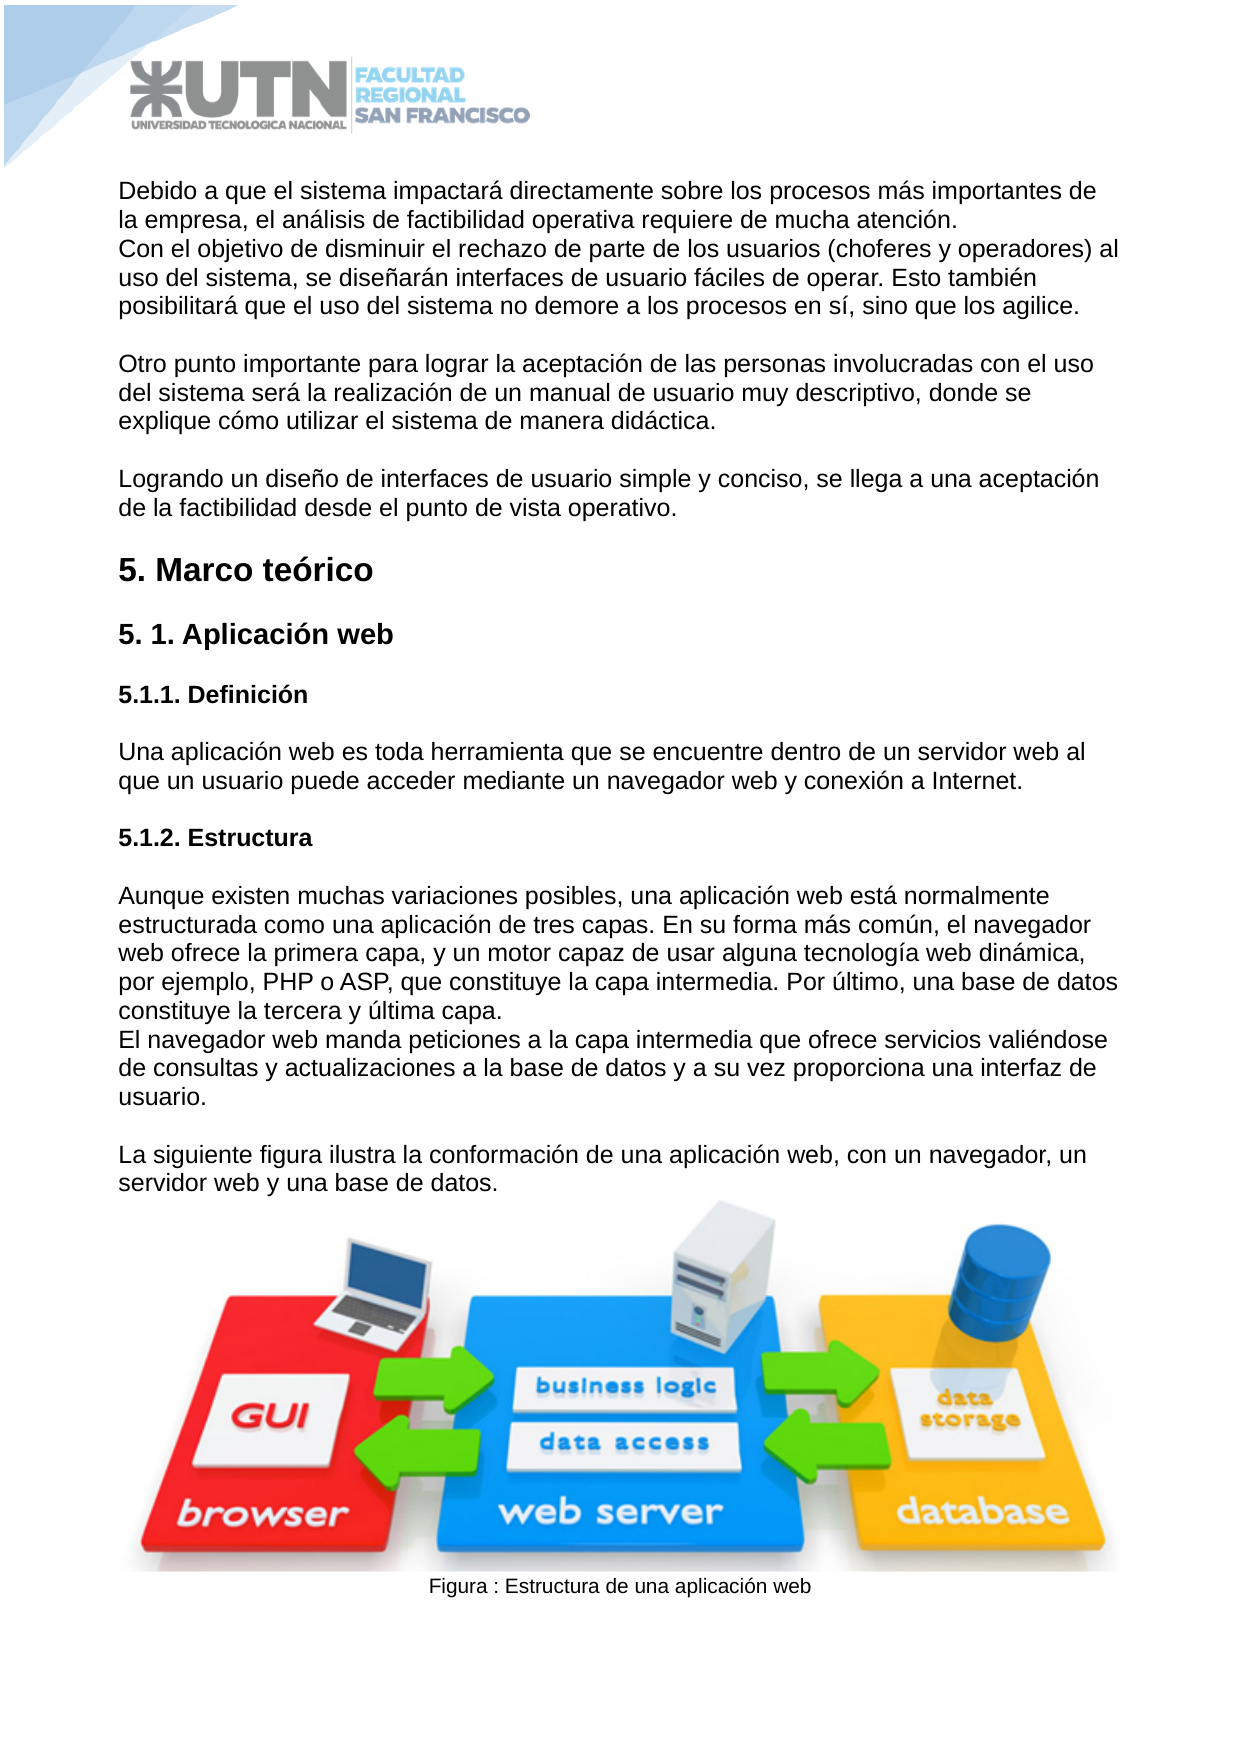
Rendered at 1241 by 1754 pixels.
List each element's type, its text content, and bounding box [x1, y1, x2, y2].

text Aunque existen muchas variaciones posibles, una aplicación web está normalmente estructurada como una aplicación de tres capas. En su forma más común, el navegador web ofrece la primera capa, y un motor capaz de usar alguna tecnología web dinámica, por ejemplo, PHP o ASP, que constituye la capa intermedia. Por último, una base de datos constituye la tercera y última capa. [118, 881, 1122, 1024]
text Figura : Estructura de una aplicación web [118, 1575, 1122, 1598]
text La siguiente figura ilustra la conformación de una aplicación web, con un navegador, un servidor web y una base de datos. [118, 1139, 1122, 1197]
text 5.1.1. Definición [118, 679, 1122, 708]
picture [3, 5, 532, 169]
picture [118, 1197, 1123, 1575]
text Logrando un diseño de interfaces de usuario simple y conciso, se llega a una aceptación de la factibilidad desde el punto de vista operativo. [118, 435, 1122, 521]
text 5. 1. Aplicación web [118, 617, 1122, 651]
text 5. Marco teórico [118, 550, 1122, 588]
text 5.1.2. Estructura [118, 823, 1122, 852]
text El navegador web manda peticiones a la capa intermedia que ofrece servicios valiéndose de consultas y actualizaciones a la base de datos y a su vez proporciona una interfaz de usuario. [118, 1024, 1122, 1111]
text Con el objetivo de disminuir el rechazo de parte de los usuarios (choferes y operadores) al uso del sistema, se diseñarán interfaces de usuario fáciles de operar. Esto también posibilitará que el uso del sistema no demore a los procesos en sí, sino que los agilice. [118, 234, 1122, 320]
text Otro punto importante para lograr la aceptación de las personas involucradas con el uso del sistema será la realización de un manual de usuario muy descriptivo, donde se explique cómo utilizar el sistema de manera didáctica. [118, 349, 1122, 435]
text Una aplicación web es toda herramienta que se encuentre dentro de un servidor web al que un usuario puede acceder mediante un navegador web y conexión a Internet. [118, 737, 1122, 794]
text Debido a que el sistema impactará directamente sobre los procesos más importantes de la empresa, el análisis de factibilidad operativa requiere de mucha atención. [118, 176, 1122, 234]
